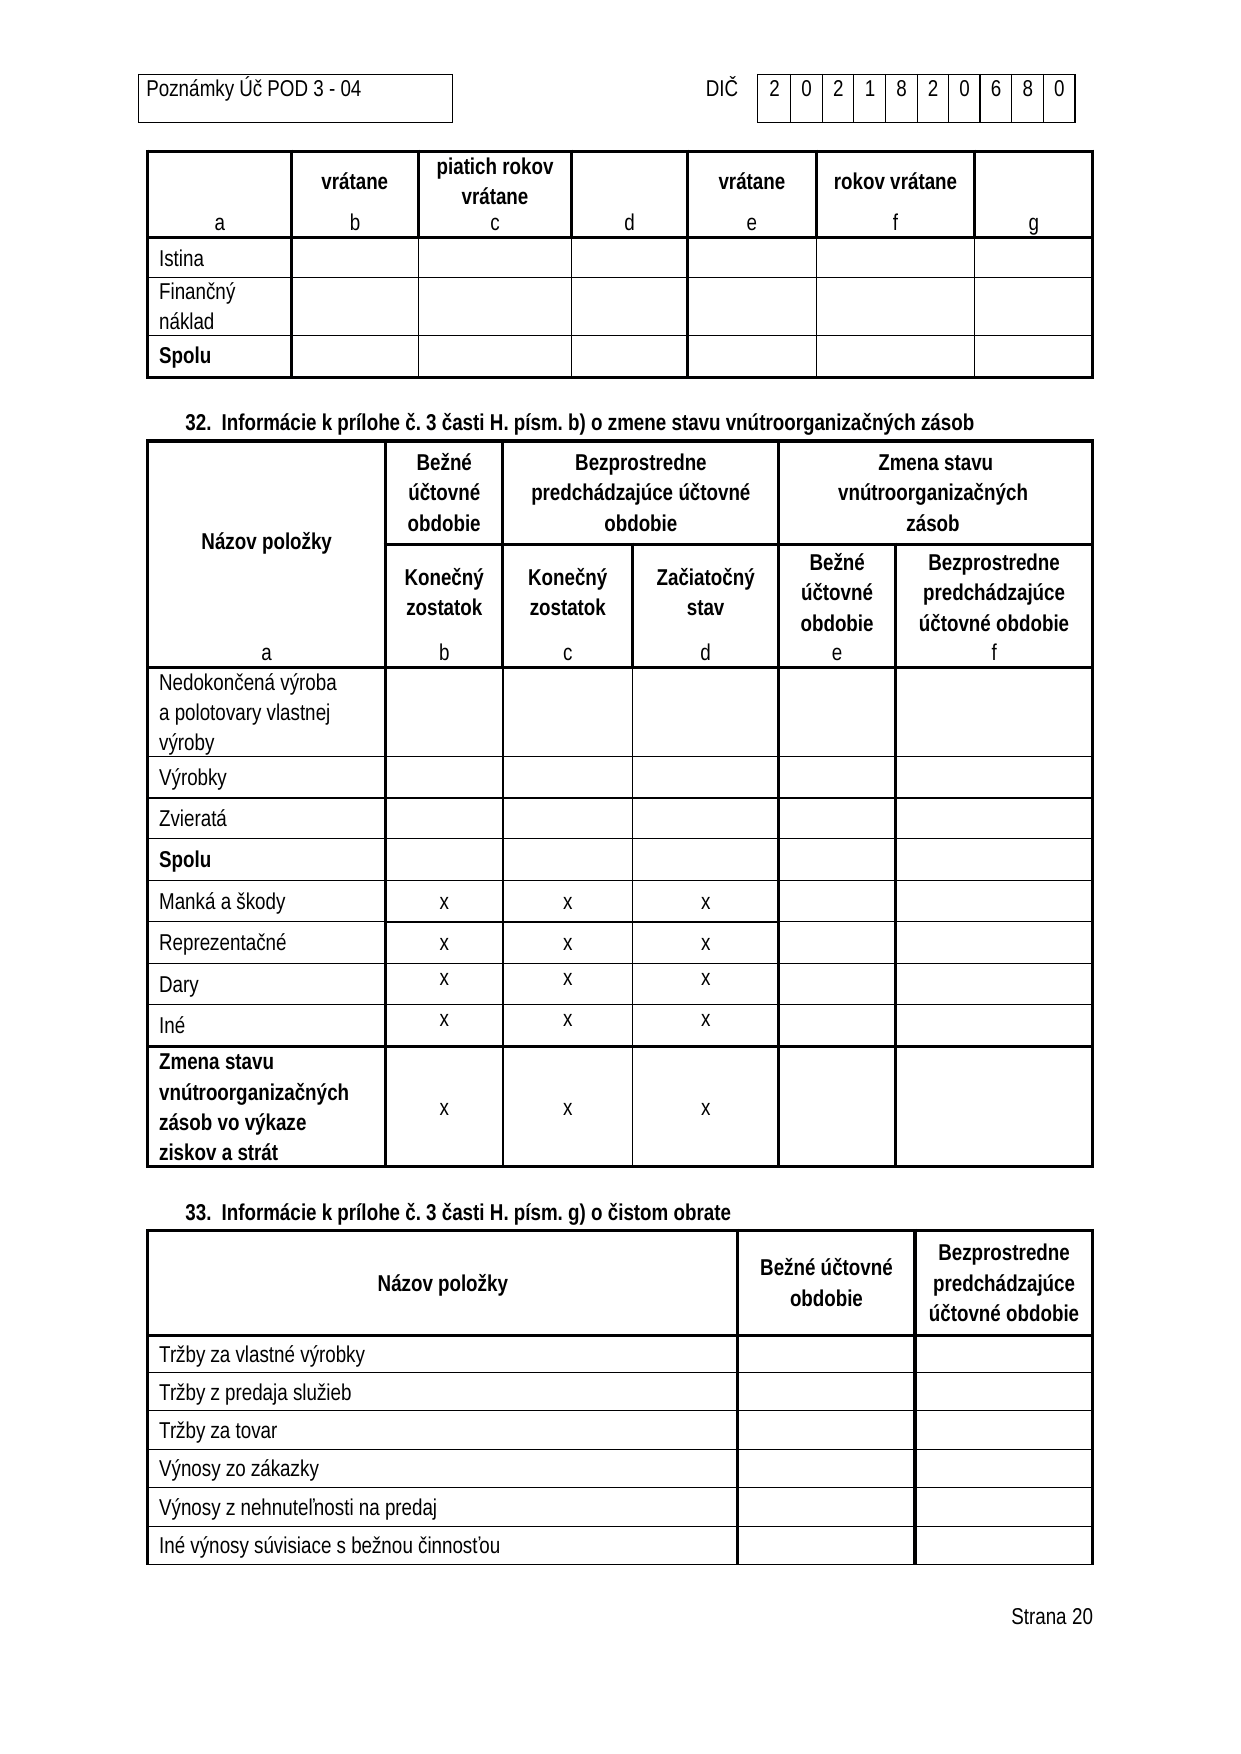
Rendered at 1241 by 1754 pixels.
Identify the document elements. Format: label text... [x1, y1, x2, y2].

table_header Názov položky [149, 443, 384, 639]
table_cell [817, 336, 974, 376]
title Informácie k prílohe č. 3 časti H. písm. b) o zmene stavu vnútroorganizačných zásob [185, 409, 1093, 436]
table_cell [917, 1373, 1091, 1410]
table_cell Tržby za tovar [149, 1411, 736, 1449]
table_cell Iné výnosy súvisiace s bežnou činnosťou [149, 1527, 736, 1564]
table_cell [780, 757, 894, 797]
table_cell f [897, 639, 1091, 666]
table_cell [917, 1488, 1091, 1526]
table_cell [897, 839, 1091, 880]
table_cell [572, 278, 686, 334]
table_cell [917, 1527, 1091, 1564]
table_cell Tržby za vlastné výrobky [149, 1337, 736, 1372]
table_cell [504, 799, 632, 838]
table_cell c [420, 209, 570, 236]
table_header Bežné účtovné obdobie [387, 443, 501, 542]
table_cell [504, 669, 632, 756]
table_cell x [633, 1048, 777, 1165]
table_cell Manká a škody [149, 881, 384, 921]
table_cell Konečný zostatok [387, 546, 501, 639]
table_cell [739, 1527, 913, 1564]
table_cell [739, 1337, 913, 1372]
table_cell rokov vrátane [818, 153, 973, 209]
table_cell Bežné účtovné obdobie [780, 546, 894, 639]
table_cell x [387, 881, 502, 921]
table_cell [387, 757, 502, 797]
table_cell Začiatočný stav [634, 546, 777, 639]
table_cell [975, 239, 1091, 277]
table_cell Iné [149, 1005, 384, 1045]
table_cell [897, 799, 1091, 838]
table_cell [387, 669, 502, 756]
table_cell [419, 278, 571, 334]
table_cell [633, 799, 777, 838]
table_cell x [504, 1048, 632, 1165]
table_cell [689, 239, 816, 277]
table_cell [780, 669, 894, 756]
table_cell b [387, 639, 501, 666]
table_cell b [293, 209, 417, 236]
table_cell a [149, 209, 290, 236]
table_cell [293, 239, 418, 277]
table_cell [897, 1048, 1091, 1165]
table_cell Istina [149, 239, 290, 277]
table_cell d [634, 639, 777, 666]
table_cell [739, 1488, 913, 1526]
table_cell a [149, 639, 384, 666]
table_cell [780, 964, 894, 1004]
table_cell [387, 799, 502, 838]
table_cell [572, 336, 686, 376]
table_header Bežné účtovné obdobie [739, 1232, 913, 1333]
table_cell Konečný zostatok [504, 546, 631, 639]
table_cell [504, 839, 632, 880]
table_cell vrátane [293, 153, 417, 209]
table_cell Bezprostredne predchádzajúce účtovné obdobie [897, 546, 1091, 639]
table_cell [572, 239, 686, 277]
table_cell vrátane [689, 153, 815, 209]
table_cell x [633, 923, 777, 962]
table_cell x [387, 923, 502, 962]
table_header Bezprostredne predchádzajúce účtovné obdobie [504, 443, 777, 542]
table_cell [897, 922, 1091, 962]
table_cell [976, 153, 1091, 209]
table_header Zmena stavu vnútroorganizačných zásob [780, 443, 1091, 542]
table_cell x [504, 881, 632, 921]
table_cell [917, 1411, 1091, 1449]
table_cell Výnosy zo zákazky [149, 1450, 736, 1487]
table_cell Dary [149, 964, 384, 1004]
table_cell [504, 757, 632, 797]
table_cell [739, 1450, 913, 1487]
table_cell [975, 278, 1091, 334]
table_cell [897, 881, 1091, 921]
table_cell x [504, 964, 632, 1004]
table_cell Výnosy z nehnuteľnosti na predaj [149, 1488, 736, 1526]
table_cell x [633, 964, 777, 1004]
table_cell [897, 964, 1091, 1004]
table_cell [293, 336, 418, 376]
table_cell [917, 1337, 1091, 1372]
table_cell Zmena stavu vnútroorganizačných zásob vo výkaze ziskov a strát [149, 1048, 384, 1165]
table_cell [293, 278, 418, 334]
table_cell f [818, 209, 973, 236]
table_cell [897, 669, 1091, 756]
table_cell Tržby z predaja služieb [149, 1373, 736, 1410]
table_cell [633, 757, 777, 797]
table_cell [780, 922, 894, 962]
title Informácie k prílohe č. 3 časti H. písm. g) o čistom obrate [185, 1198, 1093, 1225]
table_cell [917, 1450, 1091, 1487]
table_cell d [573, 209, 686, 236]
table_cell piatich rokov vrátane [420, 153, 570, 209]
table_cell e [689, 209, 815, 236]
table_cell [387, 839, 502, 880]
table_cell [633, 839, 777, 880]
table_cell x [633, 1005, 777, 1045]
table_cell [780, 799, 894, 838]
table_cell [419, 336, 571, 376]
table_cell [897, 757, 1091, 797]
table_cell x [387, 964, 502, 1004]
table_cell [573, 153, 686, 209]
table_cell Výrobky [149, 757, 384, 797]
table_cell Spolu [149, 336, 290, 376]
table_cell [780, 1005, 894, 1045]
table_cell [689, 278, 816, 334]
table_header [149, 153, 290, 209]
table_header Názov položky [149, 1232, 736, 1333]
table_cell c [504, 639, 631, 666]
table_cell x [504, 923, 632, 962]
table_cell x [387, 1048, 502, 1165]
table_cell [817, 239, 974, 277]
table_cell e [780, 639, 894, 666]
table_cell [780, 881, 894, 921]
table_cell [419, 239, 571, 277]
table_cell Nedokončená výroba a polotovary vlastnej výroby [149, 669, 384, 756]
table_cell [739, 1411, 913, 1449]
table_cell g [976, 209, 1091, 236]
table_cell [633, 669, 777, 756]
table_cell [817, 278, 974, 334]
table_cell Finančný náklad [149, 278, 290, 334]
table_cell [689, 336, 816, 376]
table_cell x [387, 1005, 502, 1045]
table_cell Zvieratá [149, 799, 384, 838]
table_cell [975, 336, 1091, 376]
table_cell [780, 1048, 894, 1165]
table_cell Reprezentačné [149, 922, 384, 962]
table_cell [739, 1373, 913, 1410]
table_cell x [504, 1005, 632, 1045]
table_cell [897, 1005, 1091, 1045]
table_cell [780, 839, 894, 880]
table_cell Spolu [149, 839, 384, 880]
table_cell x [633, 881, 777, 921]
table_header Bezprostredne predchádzajúce účtovné obdobie [917, 1232, 1091, 1333]
